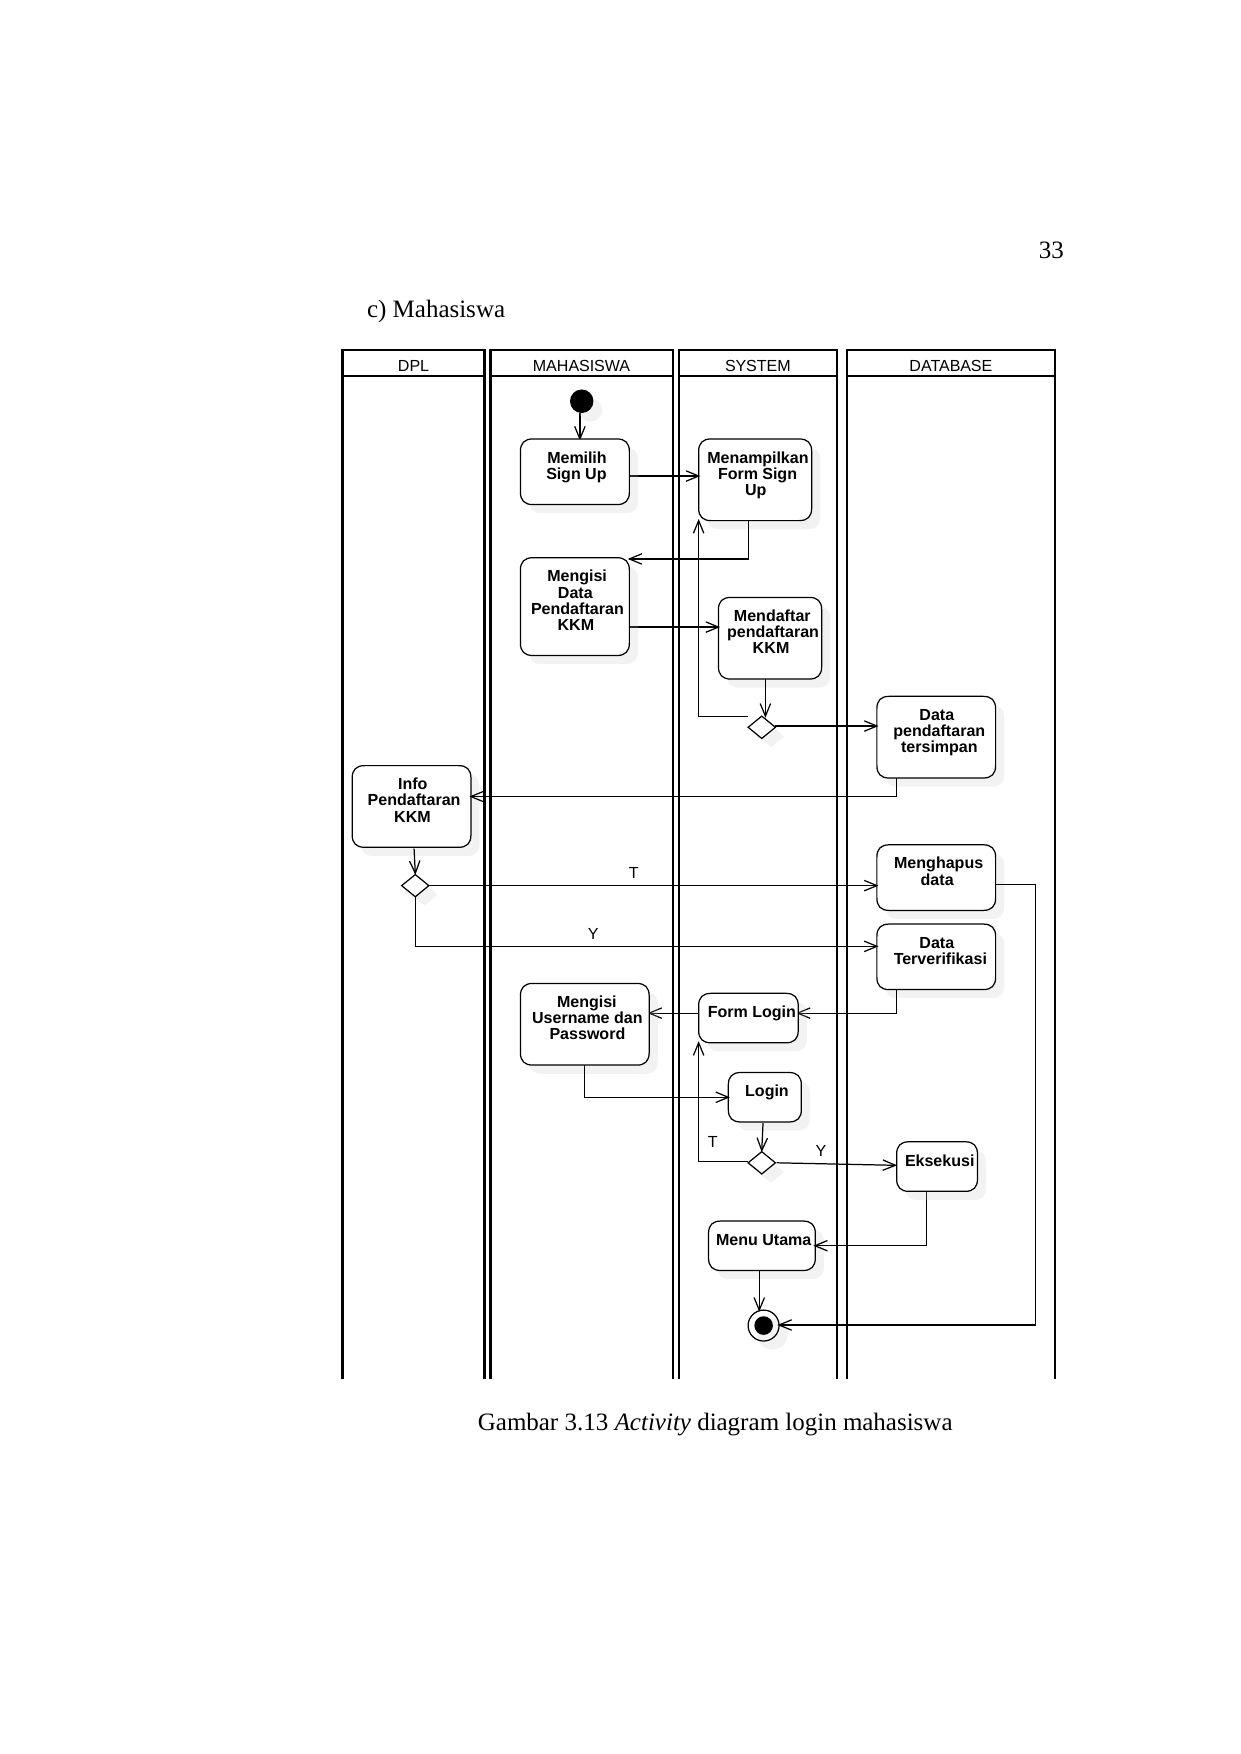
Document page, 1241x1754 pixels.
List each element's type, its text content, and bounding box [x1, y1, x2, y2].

text Gambar 3.13 Activity diagram login mahasiswa [367, 337, 1063, 1436]
text c) Mahasiswa [367, 294, 1063, 322]
